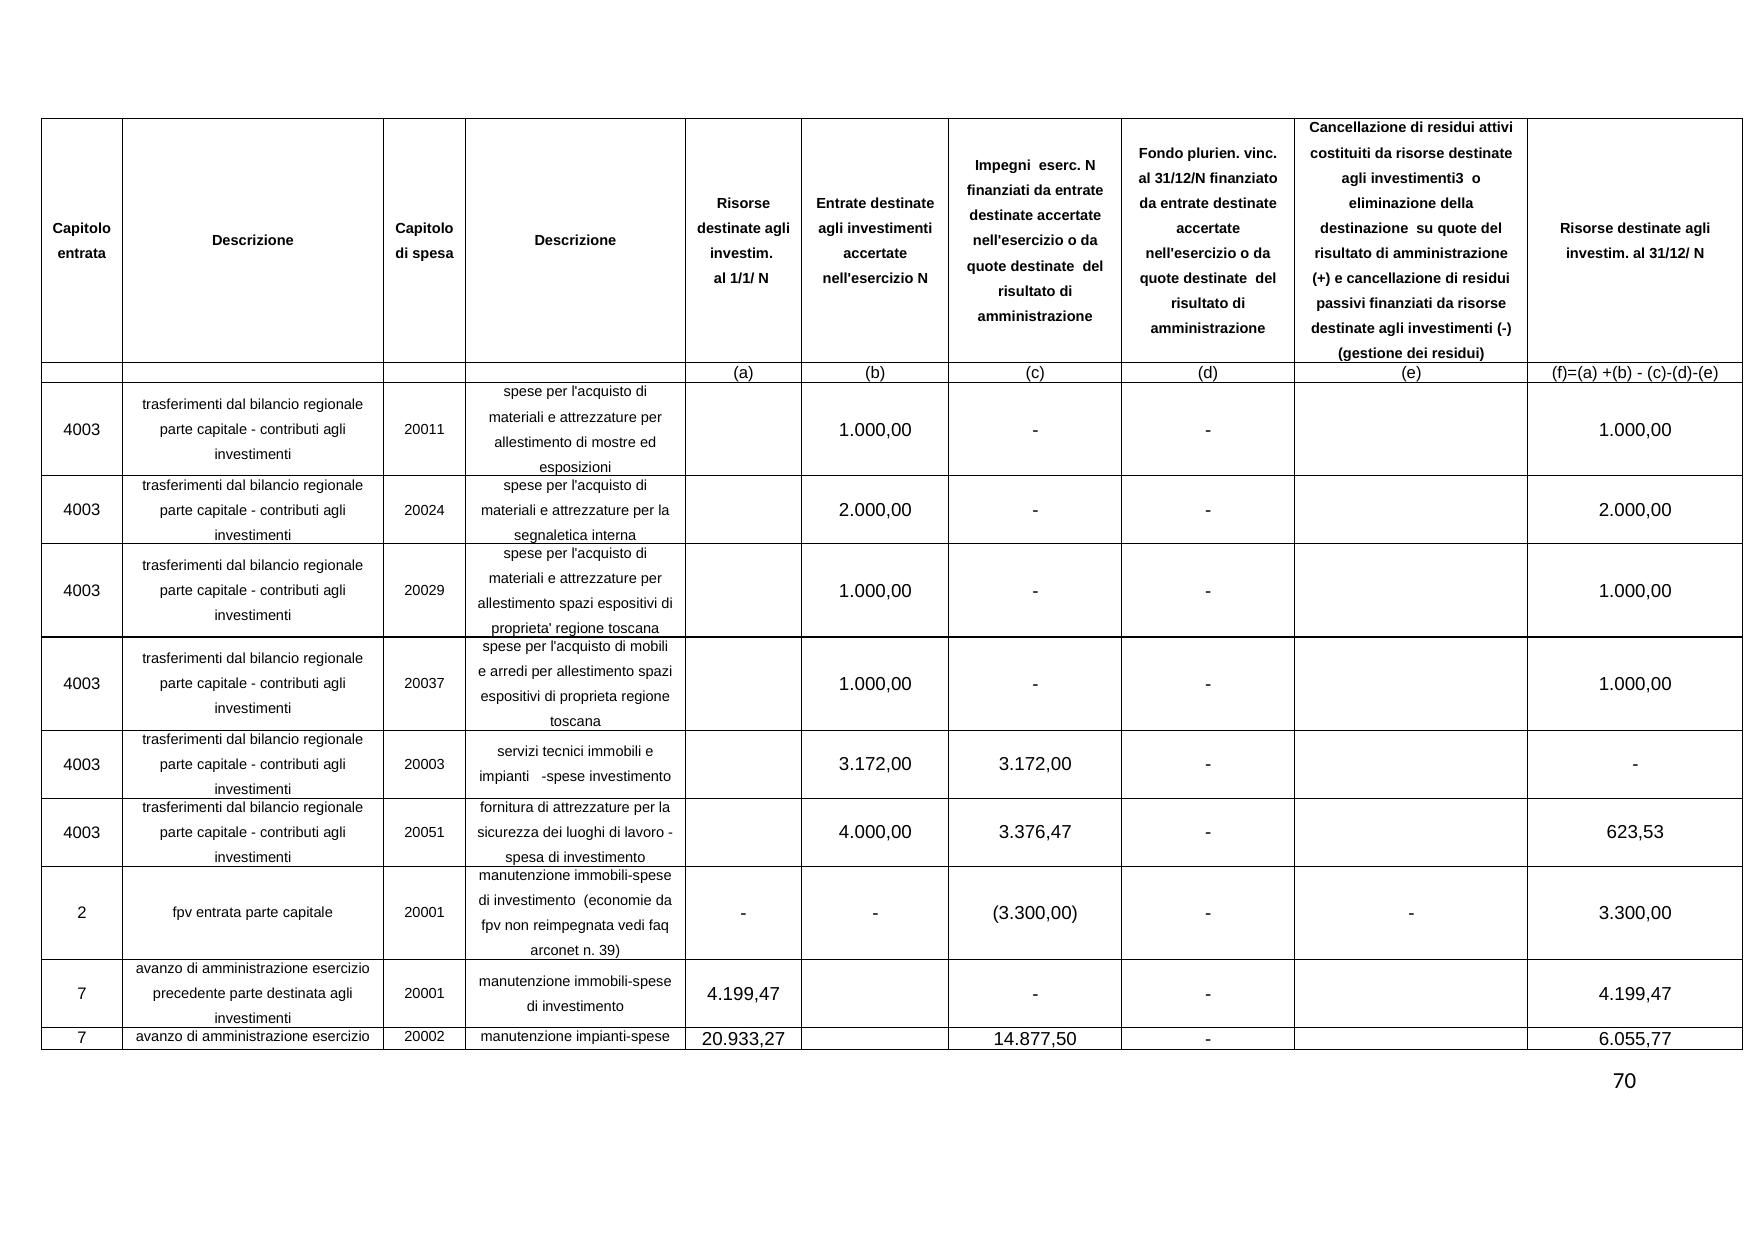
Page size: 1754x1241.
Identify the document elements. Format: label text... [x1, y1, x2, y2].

table_cell [1295, 638, 1527, 729]
table_cell - [1295, 867, 1527, 959]
table_header Capitolo di spesa [384, 119, 465, 362]
table_cell 2.000,00 [802, 476, 948, 543]
table_cell [1295, 960, 1527, 1027]
table_cell 4003 [42, 799, 122, 866]
table_cell spese per l'acquisto di materiali e attrezzature per la segnaletica interna [466, 476, 685, 543]
table_cell [123, 363, 383, 382]
table_cell [686, 799, 801, 866]
table_cell [1295, 731, 1527, 797]
table_cell (c) [949, 363, 1121, 382]
table_cell spese per l'acquisto di materiali e attrezzature per allestimento di mostre ed esposizioni [466, 383, 685, 475]
table_cell [686, 383, 801, 475]
table_cell - [686, 867, 801, 959]
table_cell servizi tecnici immobili e impianti -spese investimento [466, 731, 685, 797]
table_cell 3.172,00 [802, 731, 948, 797]
table_cell [1295, 476, 1527, 543]
table_cell 4003 [42, 383, 122, 475]
table_cell 4.199,47 [1528, 960, 1742, 1027]
table_cell - [1122, 638, 1294, 729]
table_cell - [1122, 544, 1294, 636]
table_cell 623,53 [1528, 799, 1742, 866]
table_cell - [949, 638, 1121, 729]
table_cell 4003 [42, 731, 122, 797]
table_cell 20001 [384, 867, 465, 959]
table_cell 7 [42, 1028, 122, 1049]
table_cell - [1528, 731, 1742, 797]
table_header Cancellazione di residui attivi costituiti da risorse destinate agli investimenti3 o eliminazione della destinazione su quote del risultato di amministrazione (+) e cancellazione di residui passivi finanziati da risorse destinate agli investimenti (-) (gestione dei residui) [1295, 119, 1527, 362]
table_cell 20011 [384, 383, 465, 475]
table_cell 4003 [42, 544, 122, 636]
table_cell avanzo di amministrazione esercizio [123, 1028, 383, 1049]
table_cell 20051 [384, 799, 465, 866]
table_cell 6.055,77 [1528, 1028, 1742, 1049]
table_cell spese per l'acquisto di mobili e arredi per allestimento spazi espositivi di proprieta regione toscana [466, 638, 685, 729]
table_cell [686, 544, 801, 636]
table_cell [466, 363, 685, 382]
table_cell 3.172,00 [949, 731, 1121, 797]
table_cell trasferimenti dal bilancio regionale parte capitale - contributi agli investimenti [123, 799, 383, 866]
table_cell [1295, 544, 1527, 636]
table_cell - [949, 383, 1121, 475]
table_cell 7 [42, 960, 122, 1027]
table_cell fornitura di attrezzature per la sicurezza dei luoghi di lavoro - spesa di investimento [466, 799, 685, 866]
table_cell trasferimenti dal bilancio regionale parte capitale - contributi agli investimenti [123, 476, 383, 543]
table_cell trasferimenti dal bilancio regionale parte capitale - contributi agli investimenti [123, 731, 383, 797]
table_cell 14.877,50 [949, 1028, 1121, 1049]
table_header Capitolo entrata [42, 119, 122, 362]
table_cell 20002 [384, 1028, 465, 1049]
table_header Fondo plurien. vinc. al 31/12/N finanziato da entrate destinate accertate nell'esercizio o da quote destinate del risultato di amministrazione [1122, 119, 1294, 362]
table_cell 20.933,27 [686, 1028, 801, 1049]
table_cell (b) [802, 363, 948, 382]
table_header Risorse destinate agli investim. al 1/1/ N [686, 119, 801, 362]
table_cell - [1122, 1028, 1294, 1049]
table_cell 2 [42, 867, 122, 959]
table_cell - [1122, 476, 1294, 543]
table_cell 3.300,00 [1528, 867, 1742, 959]
table_cell manutenzione immobili-spese di investimento [466, 960, 685, 1027]
table_header Risorse destinate agli investim. al 31/12/ N [1528, 119, 1742, 362]
table_cell [802, 960, 948, 1027]
table_header Impegni eserc. N finanziati da entrate destinate accertate nell'esercizio o da quote destinate del risultato di amministrazione [949, 119, 1121, 362]
table_cell 1.000,00 [1528, 383, 1742, 475]
table_cell - [1122, 867, 1294, 959]
table_cell 4003 [42, 476, 122, 543]
table_cell [686, 476, 801, 543]
table_cell [802, 1028, 948, 1049]
table_cell 20037 [384, 638, 465, 729]
table_header Descrizione [466, 119, 685, 362]
table_cell [384, 363, 465, 382]
table_cell 20003 [384, 731, 465, 797]
table_cell - [1122, 383, 1294, 475]
table_cell - [802, 867, 948, 959]
table_cell - [949, 476, 1121, 543]
table_cell 20024 [384, 476, 465, 543]
table_cell 1.000,00 [802, 544, 948, 636]
table_cell trasferimenti dal bilancio regionale parte capitale - contributi agli investimenti [123, 544, 383, 636]
table_cell [1295, 1028, 1527, 1049]
table_cell 3.376,47 [949, 799, 1121, 866]
table_cell 4.199,47 [686, 960, 801, 1027]
table_cell [686, 638, 801, 729]
table_cell 2.000,00 [1528, 476, 1742, 543]
table_cell [1295, 383, 1527, 475]
table_cell (a) [686, 363, 801, 382]
table_cell (f)=(a) +(b) - (c)-(d)-(e) [1528, 363, 1742, 382]
table_cell 4.000,00 [802, 799, 948, 866]
table_cell 1.000,00 [802, 383, 948, 475]
table_cell manutenzione impianti-spese [466, 1028, 685, 1049]
table_cell [1295, 799, 1527, 866]
table_cell avanzo di amministrazione esercizio precedente parte destinata agli investimenti [123, 960, 383, 1027]
table_cell - [949, 960, 1121, 1027]
table_cell (e) [1295, 363, 1527, 382]
table_cell fpv entrata parte capitale [123, 867, 383, 959]
table_header Entrate destinate agli investimenti accertate nell'esercizio N [802, 119, 948, 362]
table_cell spese per l'acquisto di materiali e attrezzature per allestimento spazi espositivi di proprieta' regione toscana [466, 544, 685, 636]
table_cell (3.300,00) [949, 867, 1121, 959]
table_cell 1.000,00 [1528, 544, 1742, 636]
table_cell 20001 [384, 960, 465, 1027]
table_cell 20029 [384, 544, 465, 636]
table_cell 4003 [42, 638, 122, 729]
table_cell trasferimenti dal bilancio regionale parte capitale - contributi agli investimenti [123, 638, 383, 729]
table_header Descrizione [123, 119, 383, 362]
table_cell [686, 731, 801, 797]
table_cell - [1122, 731, 1294, 797]
table_cell (d) [1122, 363, 1294, 382]
table_cell 1.000,00 [802, 638, 948, 729]
table_cell - [949, 544, 1121, 636]
table_cell - [1122, 960, 1294, 1027]
table_cell [42, 363, 122, 382]
table_cell trasferimenti dal bilancio regionale parte capitale - contributi agli investimenti [123, 383, 383, 475]
table_cell manutenzione immobili-spese di investimento (economie da fpv non reimpegnata vedi faq arconet n. 39) [466, 867, 685, 959]
table_cell - [1122, 799, 1294, 866]
table_cell 1.000,00 [1528, 638, 1742, 729]
